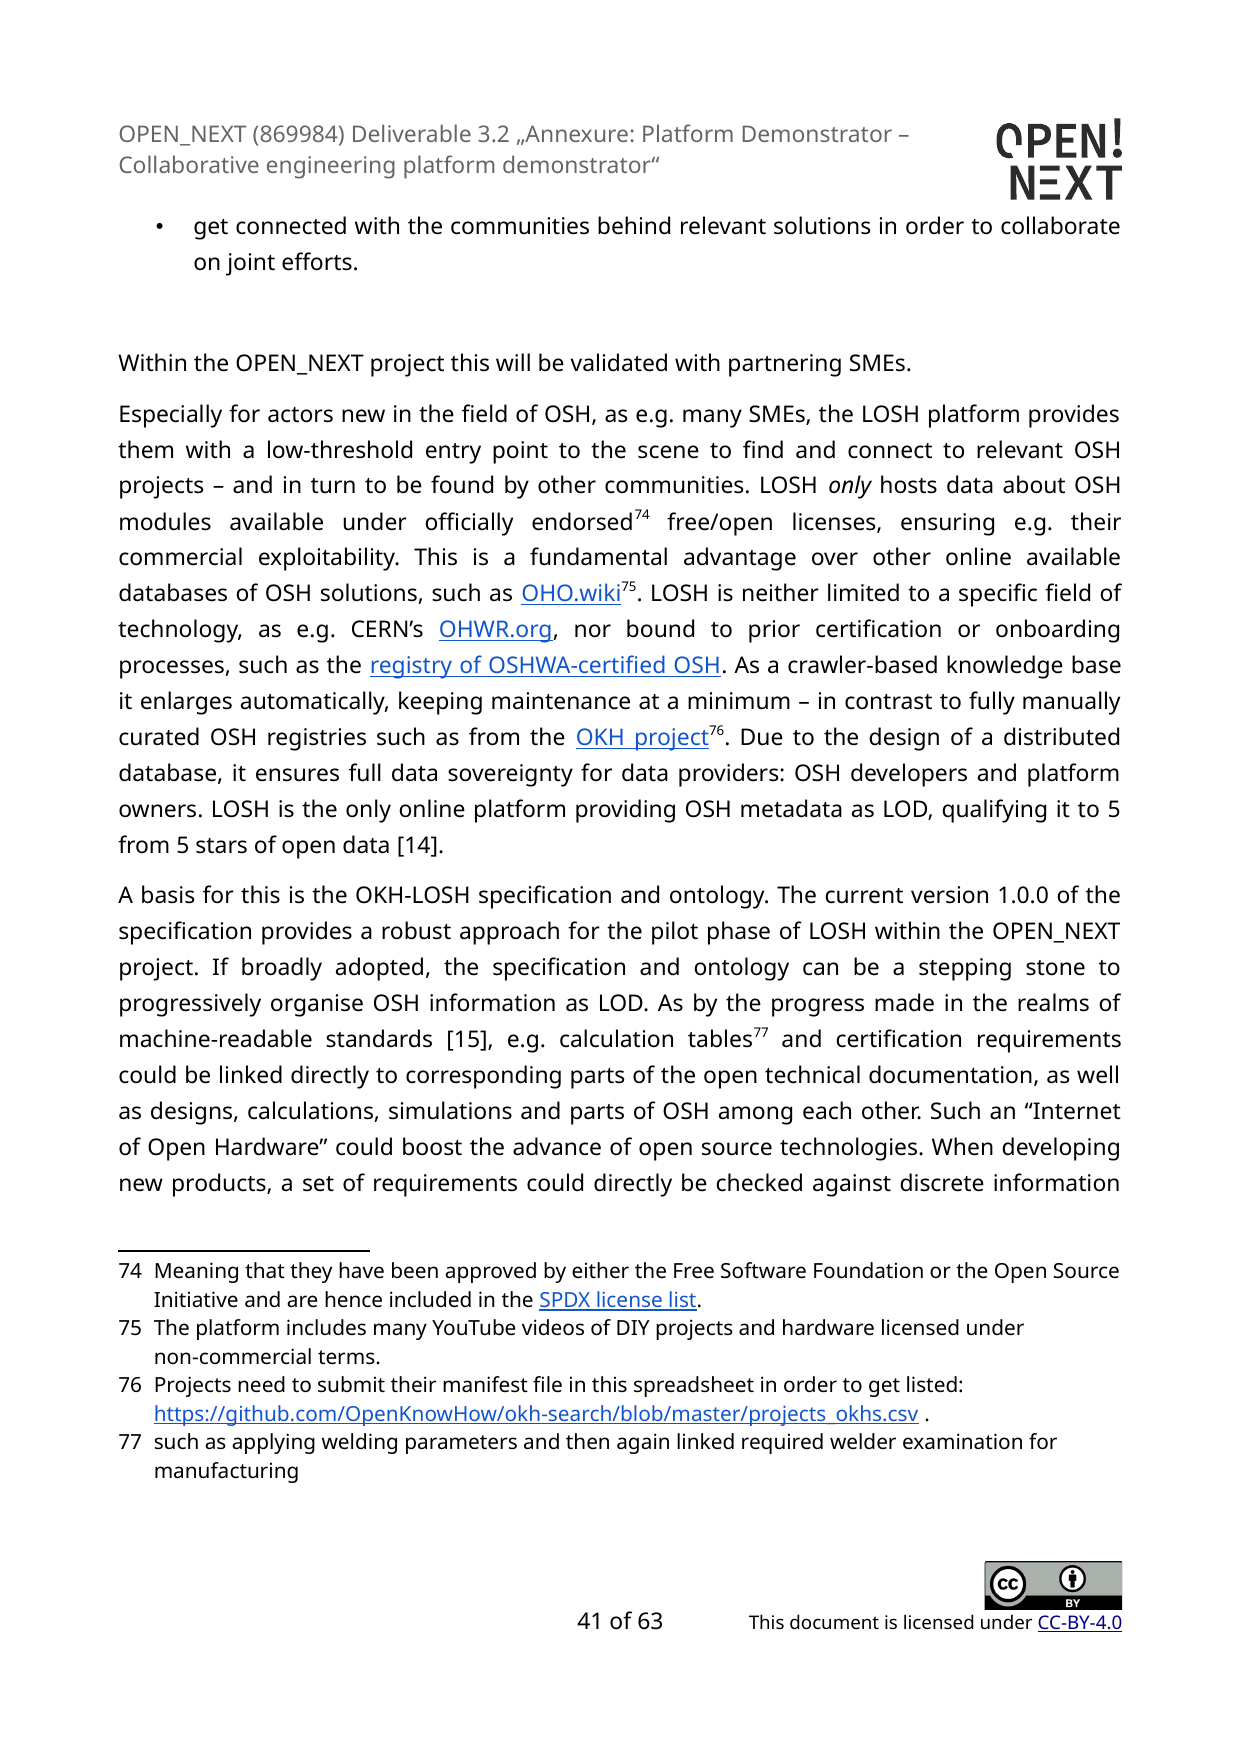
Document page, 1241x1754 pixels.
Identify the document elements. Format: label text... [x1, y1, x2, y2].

picture [984, 1561, 1123, 1610]
text Meaning that they have been approved by either the Free Software Foundation or the Open Source Initiative and are hence included in the SPDX license list. [118, 1257, 1122, 1313]
text The platform includes many YouTube videos of DIY projects and hardware licensed under non‑commercial terms. [118, 1313, 1122, 1370]
list get connected with the communities behind relevant solutions in order to collaborate on joint efforts. [156, 210, 1122, 277]
text Projects need to submit their manifest file in this spreadsheet in order to get listed: https://github.com/OpenKnowHow/okh-search/blob/master/projects_okhs.csv . [118, 1370, 1122, 1427]
text Within the OPEN_NEXT project this will be validated with partnering SMEs. [118, 347, 1122, 378]
text such as applying welding parameters and then again linked required welder examination for manufacturing [118, 1427, 1122, 1484]
text A basis for this is the OKH-LOSH specification and ontology. The current version 1.0.0 of the specification provides a robust approach for the pilot phase of LOSH within the OPEN_NEXT project. If broadly adopted, the specification and ontology can be a stepping stone to progressively organise OSH information as LOD. As by the progress made in the realms of machine-readable standards [15], e.g. calculation tables and certification requirements could be linked directly to corresponding parts of the open technical documentation, as well as designs, calculations, simulations and parts of OSH among each other. Such an “Internet of Open Hardware” could boost the advance of open source technologies. When developing new products, a set of requirements could directly be checked against discrete information [118, 879, 1122, 1198]
text Especially for actors new in the field of OSH, as e.g. many SMEs, the LOSH platform provides them with a low-threshold entry point to the scene to find and connect to relevant OSH projects – and in turn to be found by other communities. LOSH only hosts data about OSH modules available under officially endorsed free/open licenses, ensuring e.g. their commercial exploitability. This is a fundamental advantage over other online available databases of OSH solutions, such as OHO.wiki. LOSH is neither limited to a specific field of technology, as e.g. CERN’s OHWR.org, nor bound to prior certification or onboarding processes, such as the registry of OSHWA-certified OSH. As a crawler-based knowledge base it enlarges automatically, keeping maintenance at a minimum – in contrast to fully manually curated OSH registries such as from the OKH project. Due to the design of a distributed database, it ensures full data sovereignty for data providers: OSH developers and platform owners. LOSH is the only online platform providing OSH metadata as LOD, qualifying it to 5 from 5 stars of open data [14]. [118, 398, 1122, 860]
